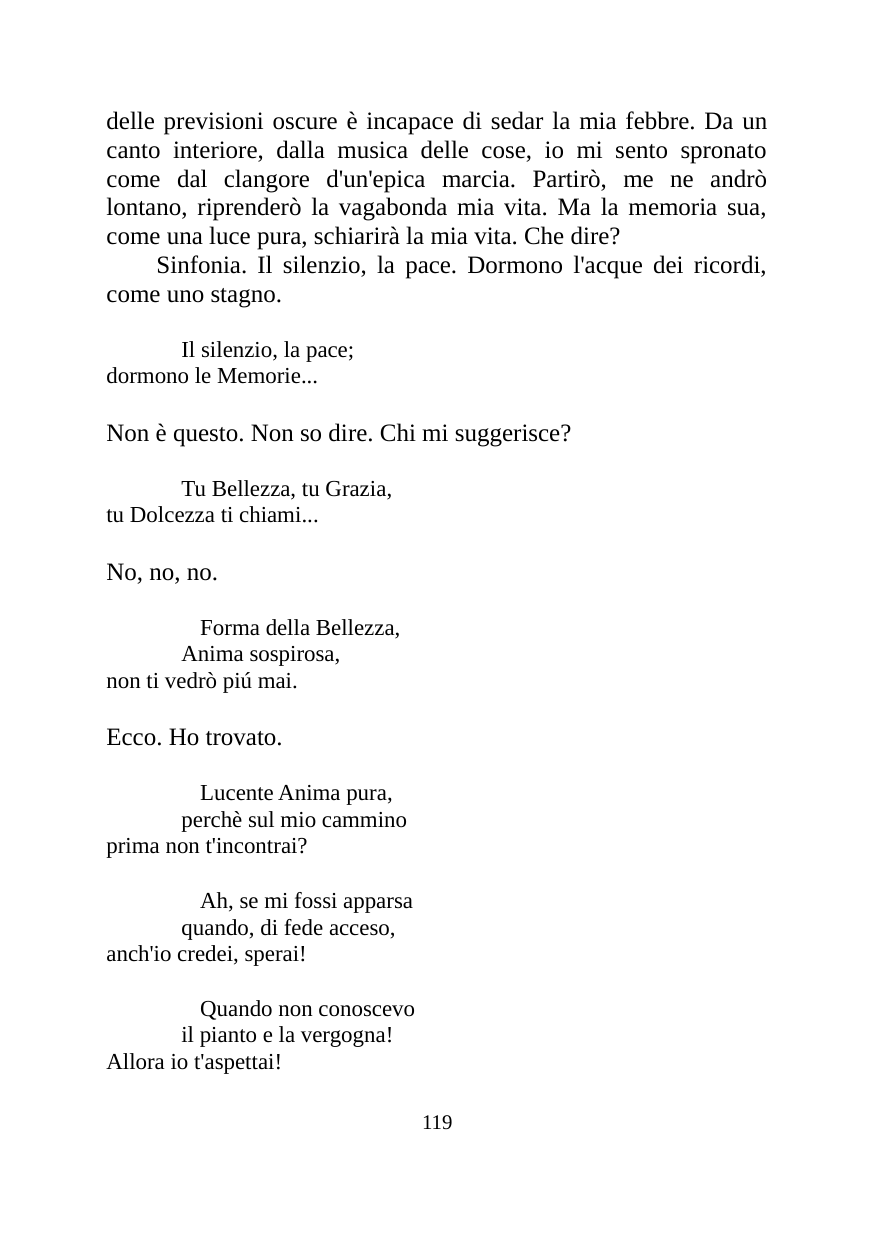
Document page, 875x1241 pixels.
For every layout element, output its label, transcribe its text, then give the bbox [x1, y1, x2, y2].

text Sinfonia. Il silenzio, la pace. Dormono l'acque dei ricordi, come uno stagno. [106, 250, 768, 307]
text Ecco. Ho trovato. [106, 722, 768, 751]
text Il silenzio, la pace; [181, 336, 768, 363]
text quando, di fede acceso, [181, 914, 768, 940]
text No, no, no. [106, 557, 768, 585]
text anch'io credei, sperai! [106, 940, 768, 966]
text tu Dolcezza ti chiami... [106, 502, 768, 528]
text Ah, se mi fossi apparsa [200, 887, 768, 914]
text delle previsioni oscure è incapace di sedar la mia febbre. Da un canto interiore, dalla musica delle cose, io mi sento spronato come dal clangore d'un'epica marcia. Partirò, me ne andrò lontano, riprenderò la vagabonda mia vita. Ma la memoria sua, come una luce pura, schiarirà la mia vita. Che dire? [106, 106, 768, 250]
text Tu Bellezza, tu Grazia, [181, 475, 768, 502]
text Non è questo. Non so dire. Chi mi suggerisce? [106, 418, 768, 446]
text prima non t'incontrai? [106, 832, 768, 858]
text non ti vedrò piú mai. [106, 667, 768, 693]
text dormono le Memorie... [106, 363, 768, 389]
text il pianto e la vergogna! [181, 1021, 768, 1048]
text Anima sospirosa, [181, 641, 768, 667]
text Forma della Bellezza, [200, 614, 768, 641]
text Allora io t'aspettai! [106, 1048, 768, 1074]
text Lucente Anima pura, [200, 779, 768, 806]
text Quando non conoscevo [200, 995, 768, 1021]
text perchè sul mio cammino [181, 806, 768, 832]
